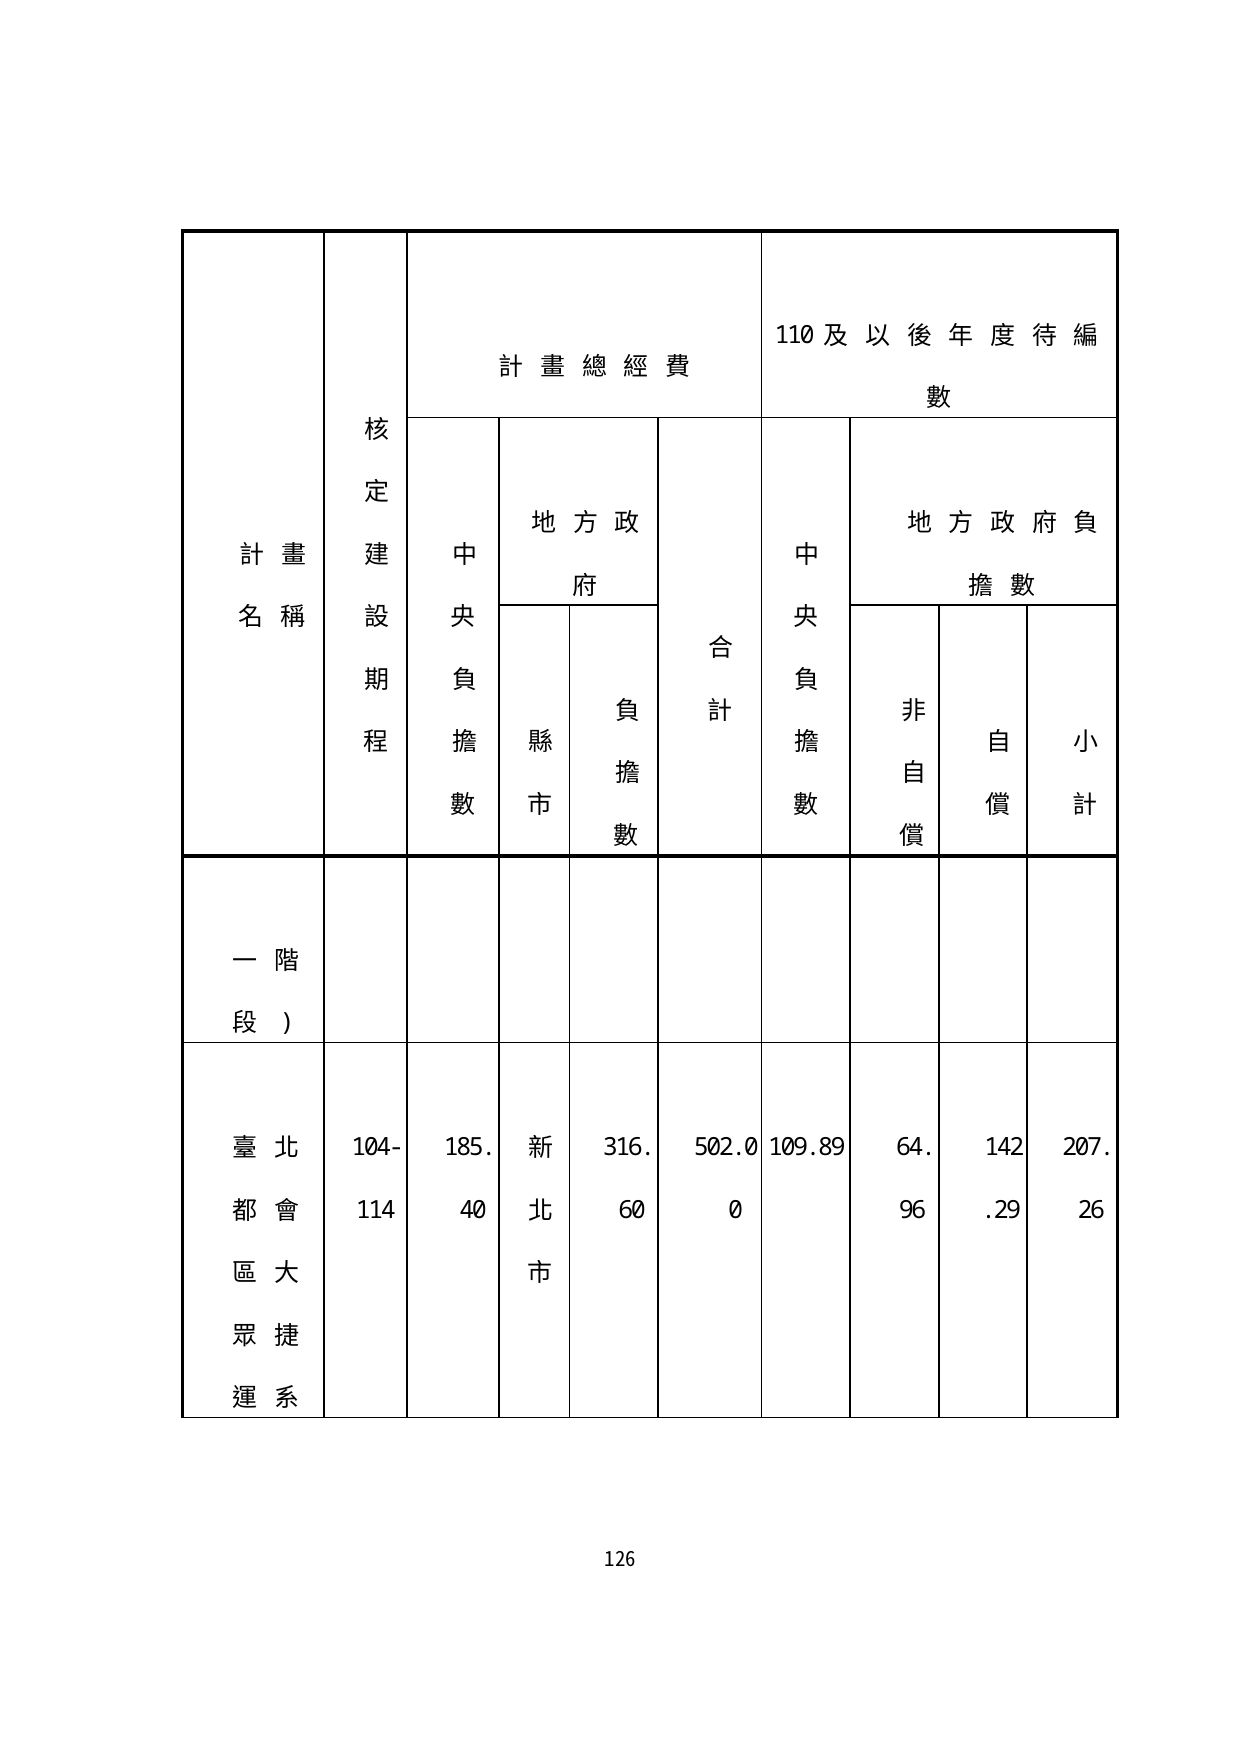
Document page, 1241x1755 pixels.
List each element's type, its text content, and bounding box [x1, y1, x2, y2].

table_cell 502.00 [659, 1043, 761, 1417]
table_header 核定建設期程 [325, 233, 406, 854]
table_cell 64.96 [851, 1043, 938, 1417]
table_cell [408, 858, 498, 1042]
table_cell [1028, 858, 1116, 1042]
table_cell 負擔數 [570, 606, 657, 854]
table_cell 316.60 [570, 1043, 657, 1417]
table_cell 一階段) [184, 858, 323, 1042]
table_cell 小計 [1028, 606, 1116, 854]
table_cell [500, 858, 569, 1042]
table_cell 185.40 [408, 1043, 498, 1417]
table_cell - [940, 858, 1026, 1042]
table_cell 207.26 [1028, 1043, 1116, 1417]
table_cell 合計 [659, 418, 761, 854]
table_header 計畫總經費 [408, 233, 761, 417]
table_cell 142.29 [940, 1043, 1026, 1417]
table_cell 中央 負擔數 [408, 418, 498, 854]
table_header 110及以後年度待編數 [762, 233, 1116, 417]
table_cell - [762, 858, 849, 1042]
table_cell [570, 858, 657, 1042]
table_cell 非自償 [851, 606, 938, 854]
table_cell 地方政府負擔數 [851, 418, 1116, 604]
table_cell 臺北都會區大眾捷運系 [184, 1043, 323, 1417]
table_cell 104-114 [325, 1043, 406, 1417]
table_cell 地方政府 [500, 418, 657, 604]
table_cell 109.89 [762, 1043, 849, 1417]
table_cell 縣市 [500, 606, 569, 854]
table_cell 自償 [940, 606, 1026, 854]
table_header 計畫名稱 [184, 233, 323, 854]
table_cell 中央 負擔數 [762, 418, 849, 854]
table_cell [325, 858, 406, 1042]
table_cell 新北市 [500, 1043, 569, 1417]
table_cell [659, 858, 761, 1042]
table_cell [851, 858, 938, 1042]
